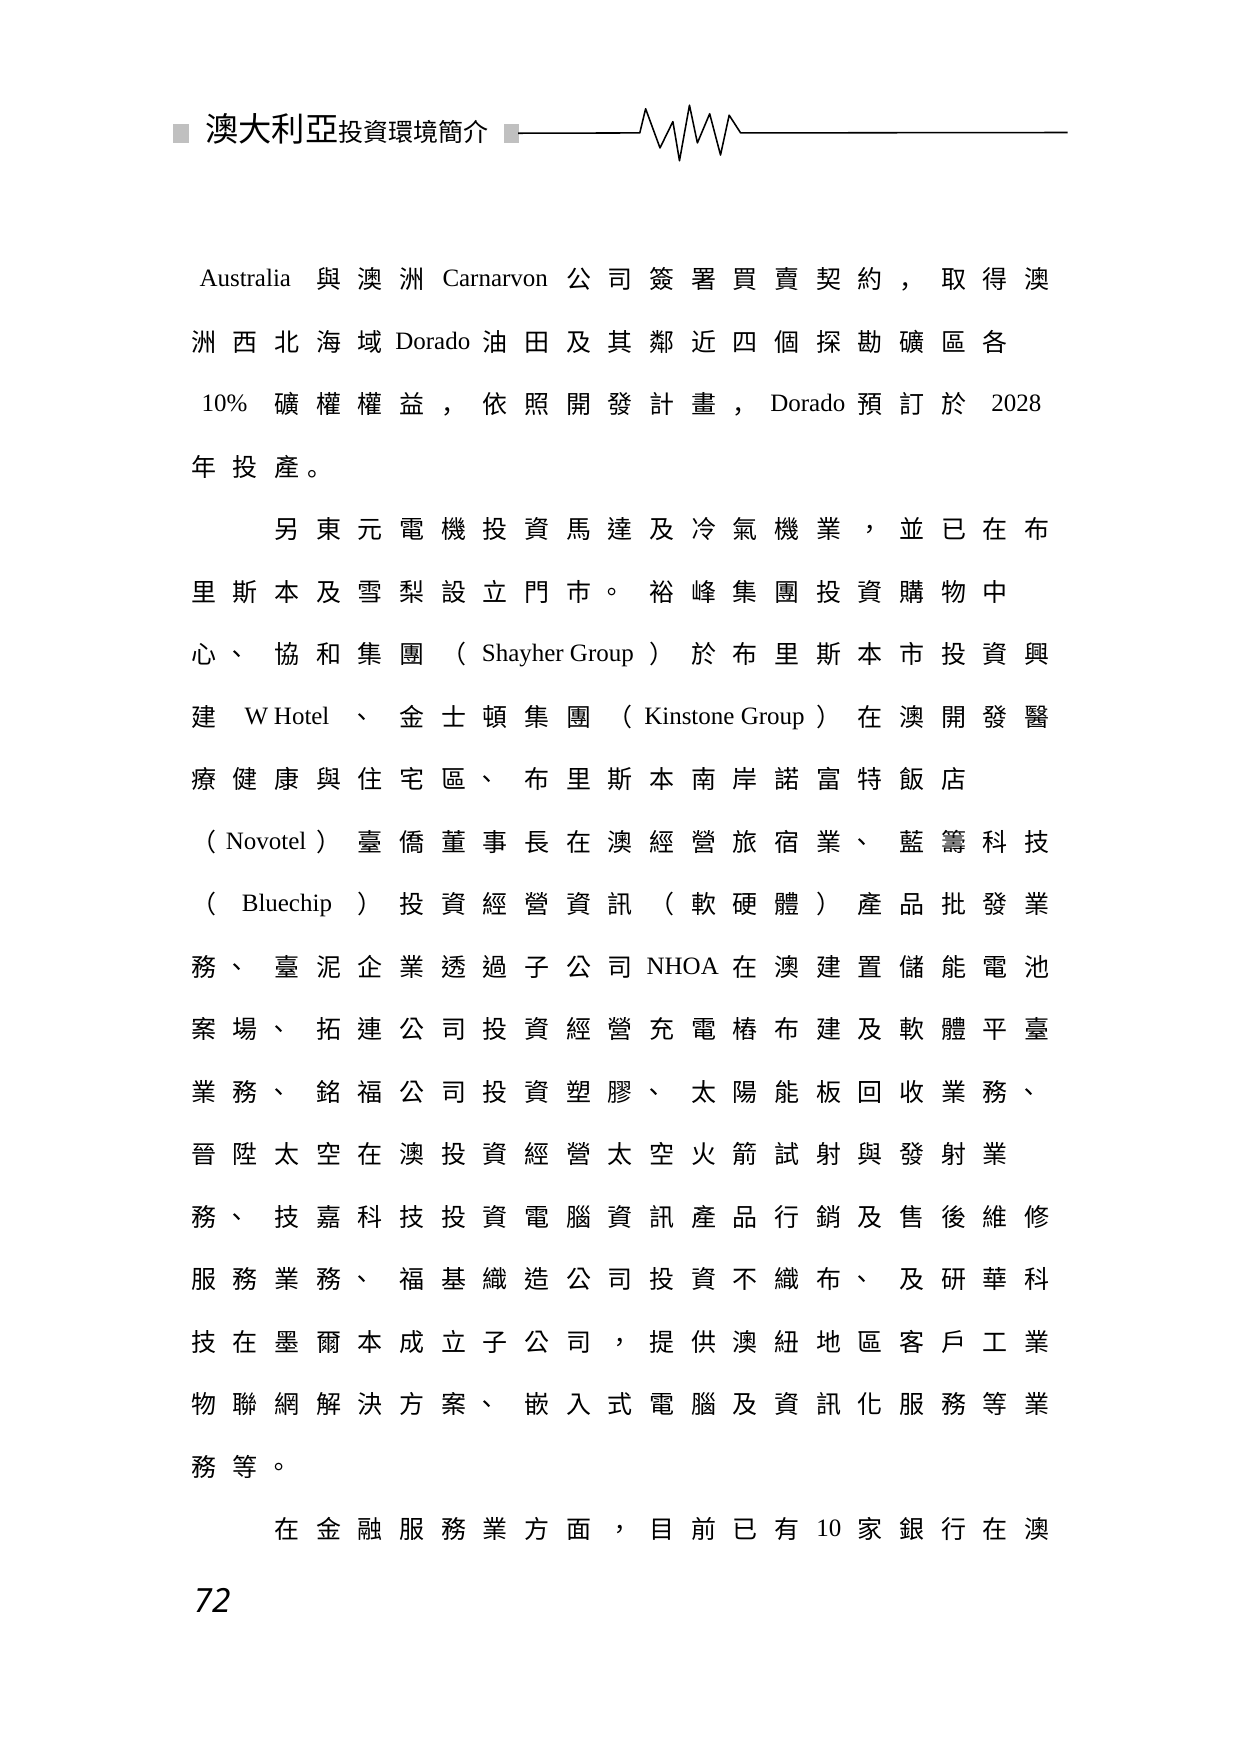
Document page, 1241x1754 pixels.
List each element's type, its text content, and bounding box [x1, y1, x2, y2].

text 另東元電機投資馬達及冷氣機業，並已在布里斯本及雪梨設立門巿。裕峰集團投資購物中心、協和集團（Shayher Group）於布里斯本市投資興建W Hotel、金士頓集團（Kinstone Group）在澳開發醫療健康與住宅區、布里斯本南岸諾富特飯店（Novotel）臺僑董事長在澳經營旅宿業、藍籌科技（Bluechip）投資經營資訊（軟硬體）產品批發業務、臺泥企業透過子公司NHOA在澳建置儲能電池案場、拓連公司投資經營充電樁布建及軟體平臺業務、銘福公司投資塑膠、太陽能板回收業務、晉陞太空在澳投資經營太空火箭試射與發射業務、技嘉科技投資電腦資訊產品行銷及售後維修服務業務、福基織造公司投資不織布、及研華科技在墨爾本成立子公司，提供澳紐地區客戶工業物聯網解決方案、嵌入式電腦及資訊化服務等業務等。 [183, 486, 1058, 1486]
text 在金融服務業方面，目前已有10家銀行在澳 [183, 1486, 1058, 1549]
text Australia與澳洲Carnarvon公司簽署買賣契約，取得澳洲西北海域Dorado油田及其鄰近四個探勘礦區各10%礦權權益，依照開發計畫，Dorado預訂於2028年投產。 [183, 236, 1058, 486]
